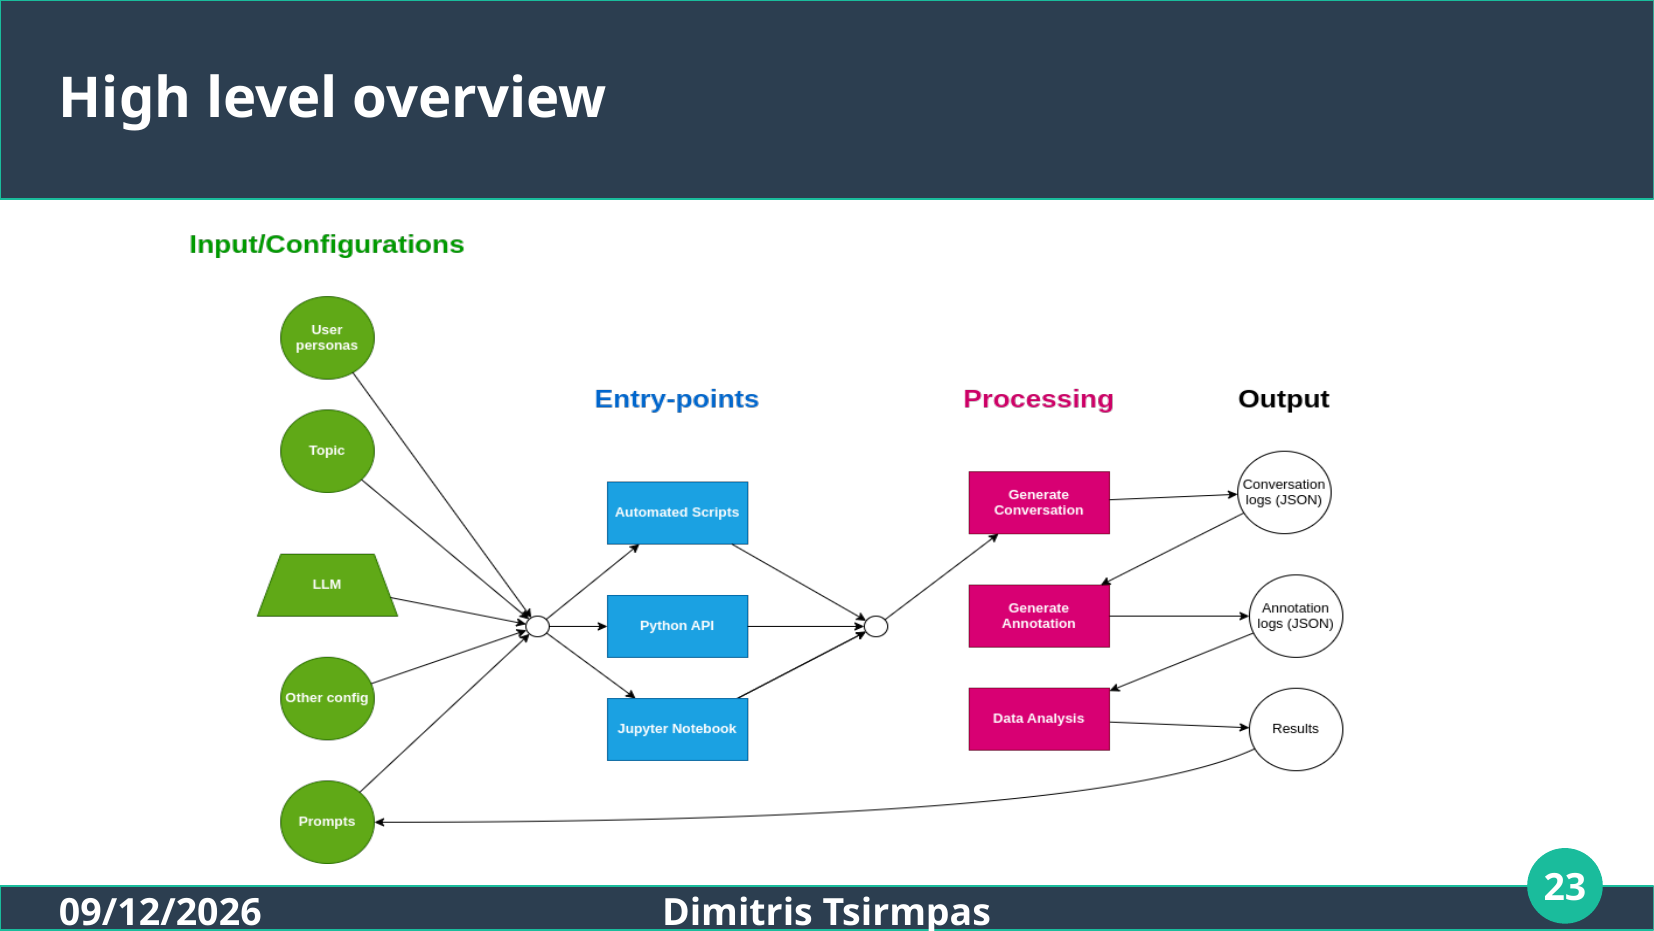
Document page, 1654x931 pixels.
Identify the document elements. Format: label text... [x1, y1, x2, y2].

title High level overview [59, 37, 1595, 155]
picture [187, 224, 1424, 864]
